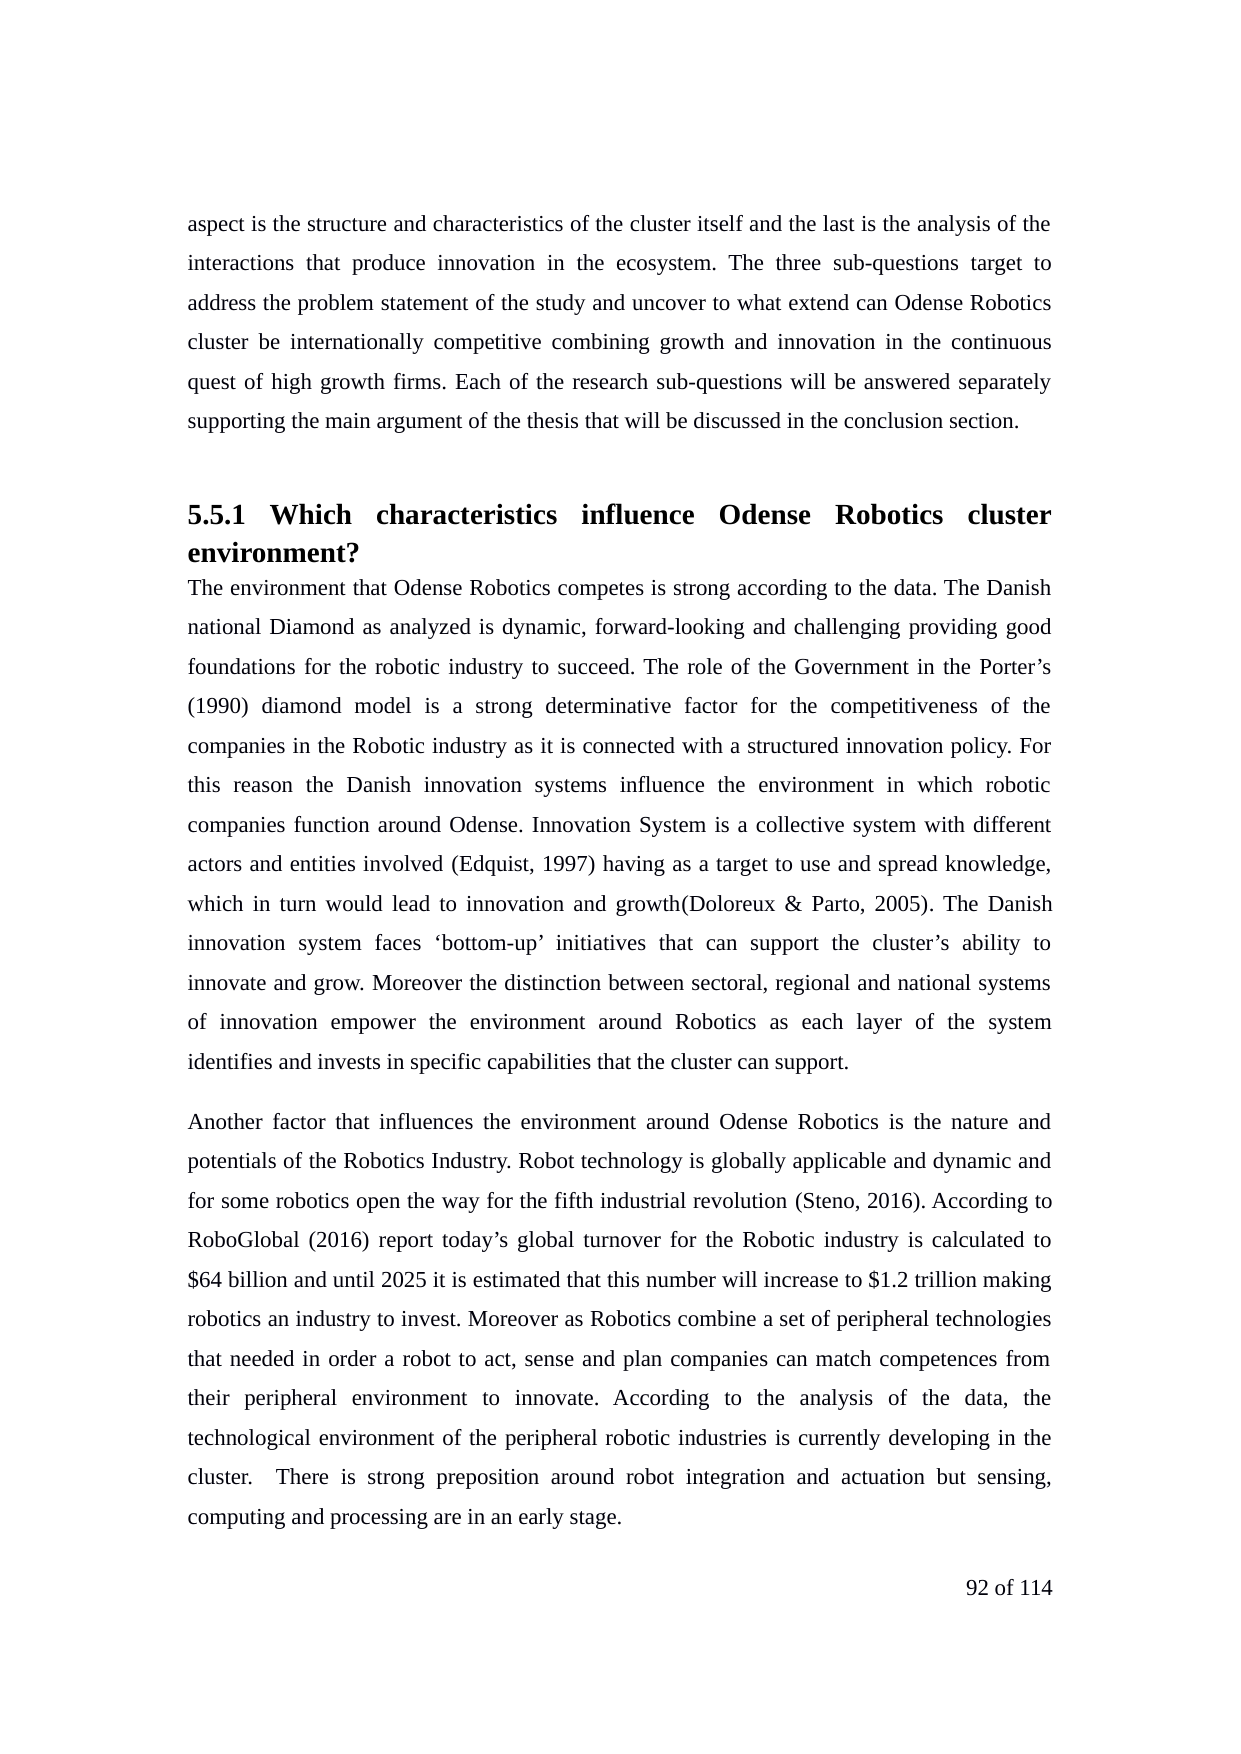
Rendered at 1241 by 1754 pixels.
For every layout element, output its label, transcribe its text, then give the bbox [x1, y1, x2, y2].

text aspect is the structure and characteristics of the cluster itself and the last is the analysis of the interactions that produce innovation in the ecosystem. The three sub-questions target to address the problem statement of the study and uncover to what extend can Odense Robotics cluster be internationally competitive combining growth and innovation in the continuous quest of high growth firms. Each of the research sub-questions will be answered separately supporting the main argument of the thesis that will be discussed in the conclusion section. [187, 210, 1053, 434]
text Another factor that influences the environment around Odense Robotics is the nature and potentials of the Robotics Industry. Robot technology is globally applicable and dynamic and for some robotics open the way for the fifth industrial revolution (Steno, 2016). According to RoboGlobal (2016) report today’s global turnover for the Robotic industry is calculated to $64 billion and until 2025 it is estimated that this number will increase to $1.2 trillion making robotics an industry to invest. Moreover as Robotics combine a set of peripheral technologies that needed in order a robot to act, sense and plan companies can match competences from their peripheral environment to innovate. According to the analysis of the data, the technological environment of the peripheral robotic industries is currently developing in the cluster. There is strong preposition around robot integration and actuation but sensing, computing and processing are in an early stage. [187, 1108, 1053, 1529]
text The environment that Odense Robotics competes is strong according to the data. The Danish national Diamond as analyzed is dynamic, forward-looking and challenging providing good foundations for the robotic industry to succeed. The role of the Government in the Porter’s (1990) diamond model is a strong determinative factor for the competitiveness of the companies in the Robotic industry as it is connected with a structured innovation policy. For this reason the Danish innovation systems influence the environment in which robotic companies function around Odense. Innovation System is a collective system with different actors and entities involved (Edquist, 1997) having as a target to use and spread knowledge, which in turn would lead to innovation and growth(Doloreux & Parto, 2005). The Danish innovation system faces ‘bottom-up’ initiatives that can support the cluster’s ability to innovate and grow. Moreover the distinction between sectoral, regional and national systems of innovation empower the environment around Robotics as each layer of the system identifies and invests in specific capabilities that the cluster can support. [187, 574, 1053, 1074]
subtitle 5.5.1 Which characteristics influence Odense Robotics cluster environment? [187, 497, 1053, 569]
